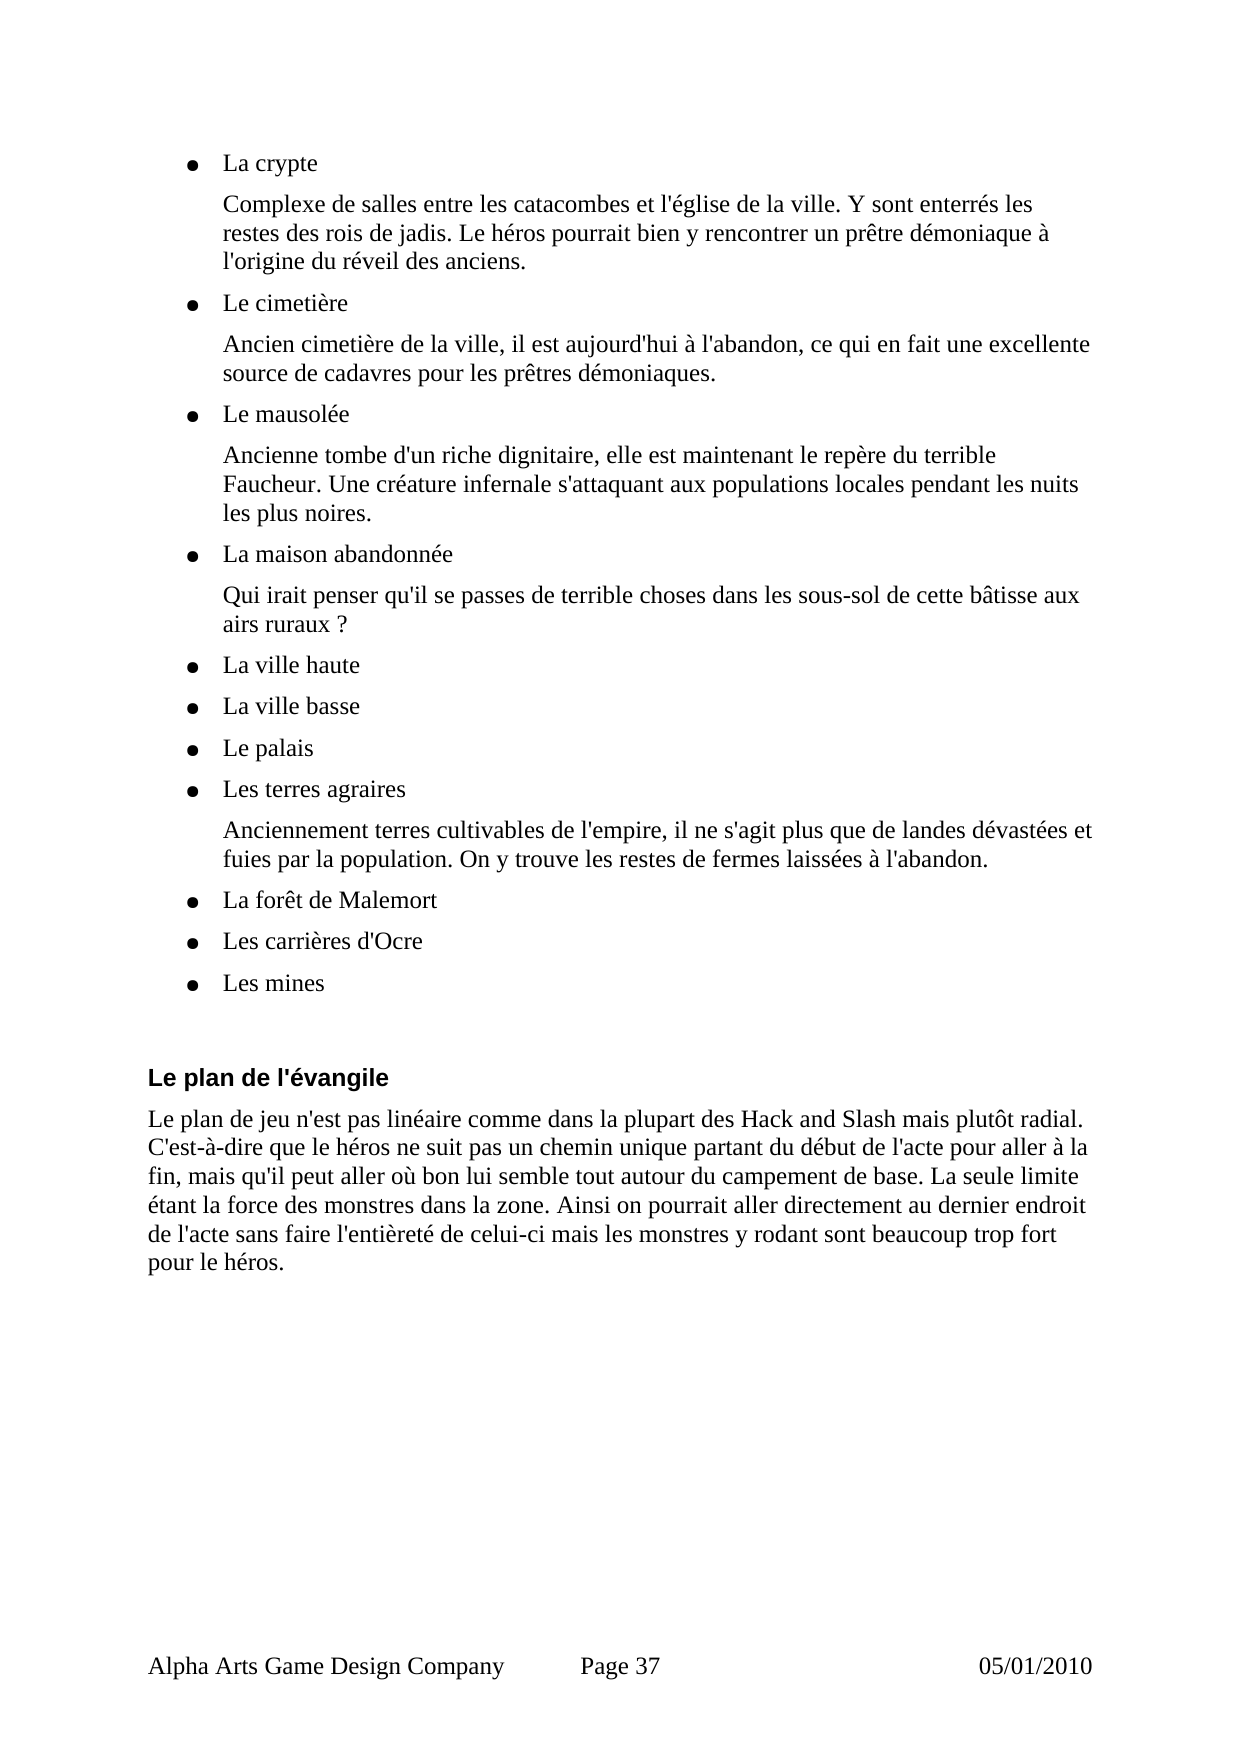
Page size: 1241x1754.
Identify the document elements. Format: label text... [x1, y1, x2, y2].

list Complexe de salles entre les catacombes et l'église de la ville. Y sont enterrés les restes des rois de jadis. Le héros pourrait bien y rencontrer un prêtre démoniaque à l'origine du réveil des anciens. [185, 189, 1092, 275]
list Ancienne tombe d'un riche dignitaire, elle est maintenant le repère du terrible Faucheur. Une créature infernale s'attaquant aux populations locales pendant les nuits les plus noires. [185, 440, 1092, 526]
list Les terres agraires [185, 774, 1092, 803]
list La forêt de Malemort [185, 885, 1092, 914]
list Qui irait penser qu'il se passes de terrible choses dans les sous-sol de cette bâtisse aux airs ruraux ? [185, 580, 1092, 638]
list La maison abandonnée [185, 539, 1092, 568]
list Le mausolée [185, 399, 1092, 428]
list La crypte [185, 148, 1092, 176]
text Le plan de jeu n'est pas linéaire comme dans la plupart des Hack and Slash mais plutôt radial. C'est-à-dire que le héros ne suit pas un chemin unique partant du début de l'acte pour aller à la fin, mais qu'il peut aller où bon lui semble tout autour du campement de base. La seule limite étant la force des monstres dans la zone. Ainsi on pourrait aller directement au dernier endroit de l'acte sans faire l'entièreté de celui-ci mais les monstres y rodant sont beaucoup trop fort pour le héros. [148, 1104, 1092, 1276]
list Anciennement terres cultivables de l'empire, il ne s'agit plus que de landes dévastées et fuies par la population. On y trouve les restes de fermes laissées à l'abandon. [185, 815, 1092, 873]
subtitle Le plan de l'évangile [148, 1063, 1092, 1091]
list Le cimetière [185, 288, 1092, 316]
list La ville basse [185, 691, 1092, 720]
list La ville haute [185, 650, 1092, 679]
list Le palais [185, 733, 1092, 761]
list Ancien cimetière de la ville, il est aujourd'hui à l'abandon, ce qui en fait une excellente source de cadavres pour les prêtres démoniaques. [185, 329, 1092, 386]
list Les carrières d'Ocre [185, 926, 1092, 955]
list Les mines [185, 968, 1092, 996]
